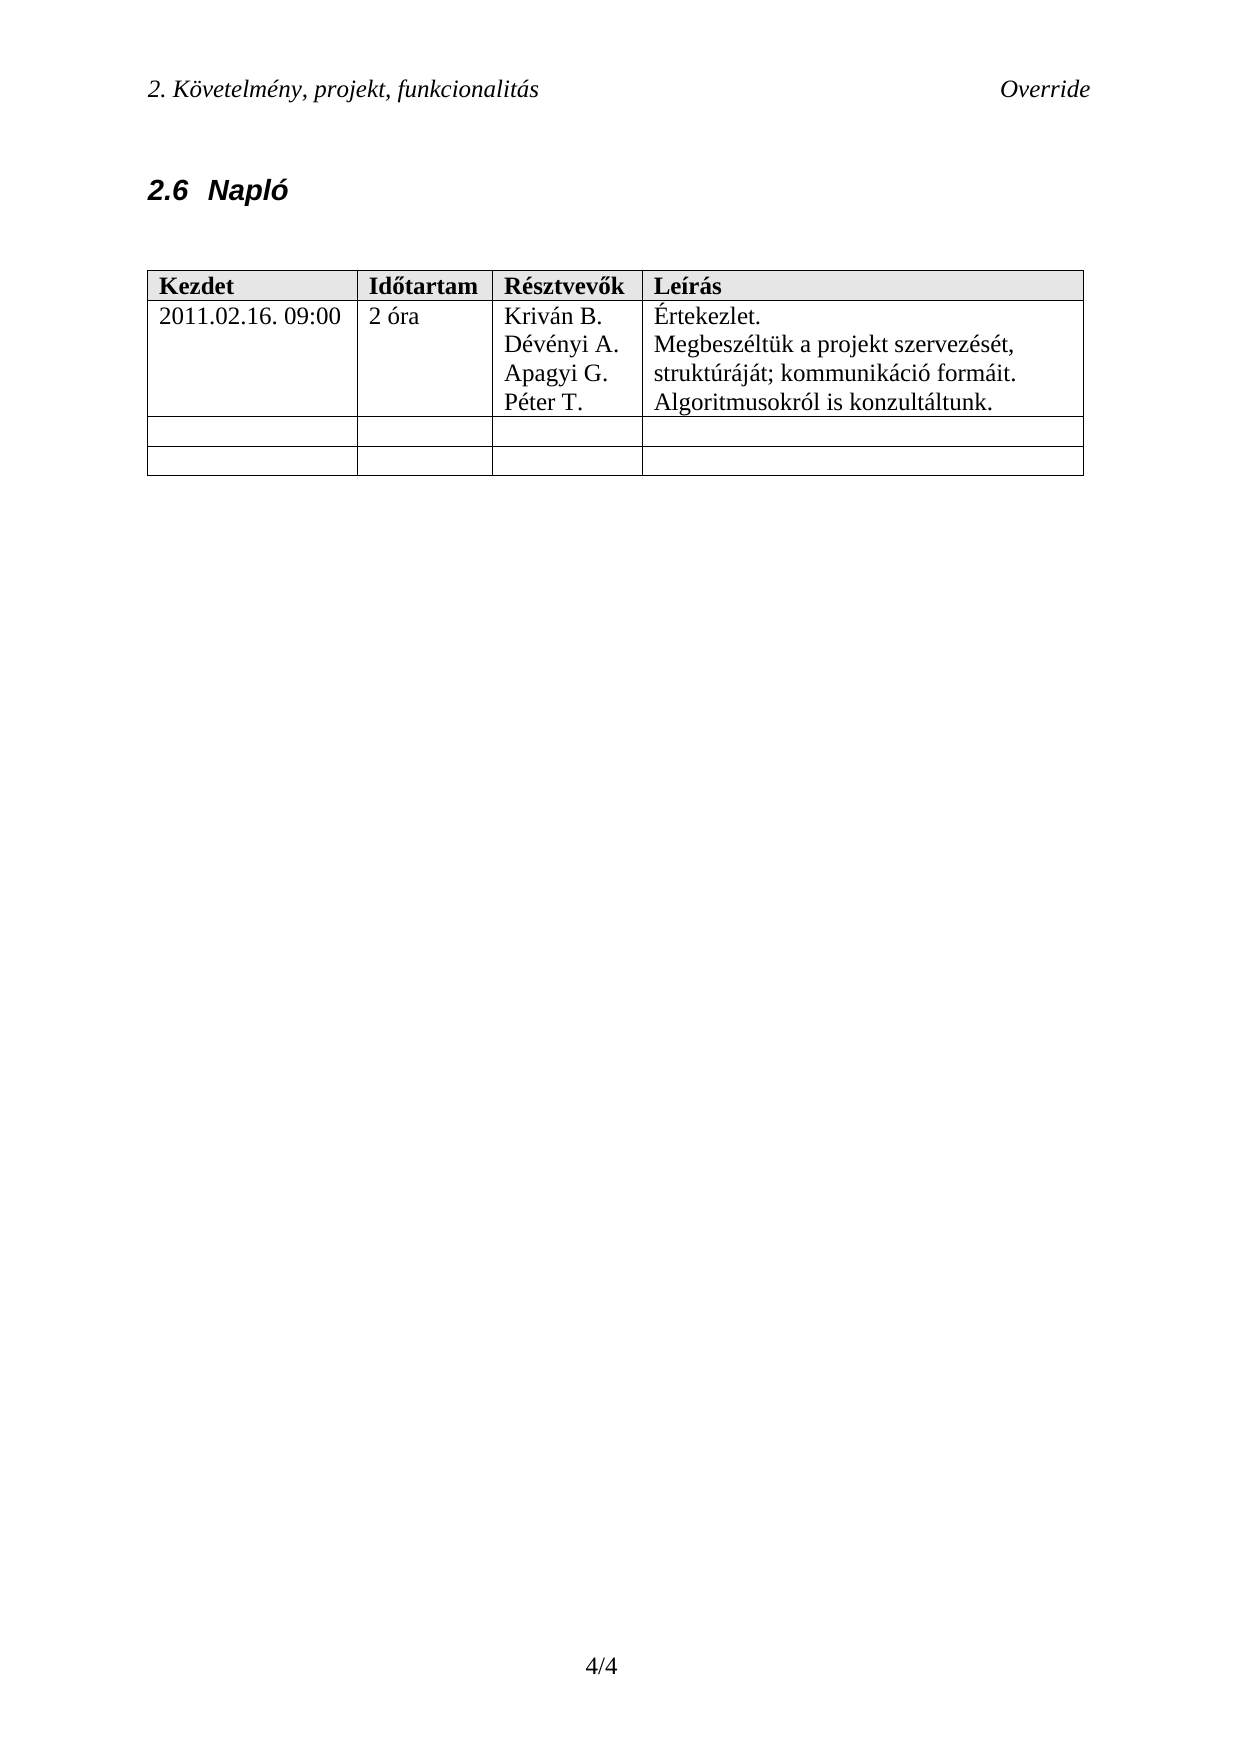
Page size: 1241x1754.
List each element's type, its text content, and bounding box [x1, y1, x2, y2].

table_header Résztvevők [493, 271, 642, 300]
table_cell [358, 447, 492, 475]
table_cell [148, 417, 357, 446]
table_cell [643, 417, 1083, 446]
table_cell [148, 447, 357, 475]
table_cell 2 óra [358, 301, 492, 416]
table_header Leírás [643, 271, 1083, 300]
table_cell Értekezlet. Megbeszéltük a projekt szervezését, struktúráját; kommunikáció formáit. Algoritmusokról is konzultáltunk. [643, 301, 1083, 416]
table_cell 2011.02.16. 09:00 [148, 301, 357, 416]
subtitle Napló [148, 173, 1093, 206]
table_cell [643, 447, 1083, 475]
table_cell [493, 447, 642, 475]
table_cell [493, 417, 642, 446]
table_header Időtartam [358, 271, 492, 300]
table_cell Kriván B. Dévényi A. Apagyi G. Péter T. [493, 301, 642, 416]
table_cell [358, 417, 492, 446]
table_header Kezdet [148, 271, 357, 300]
